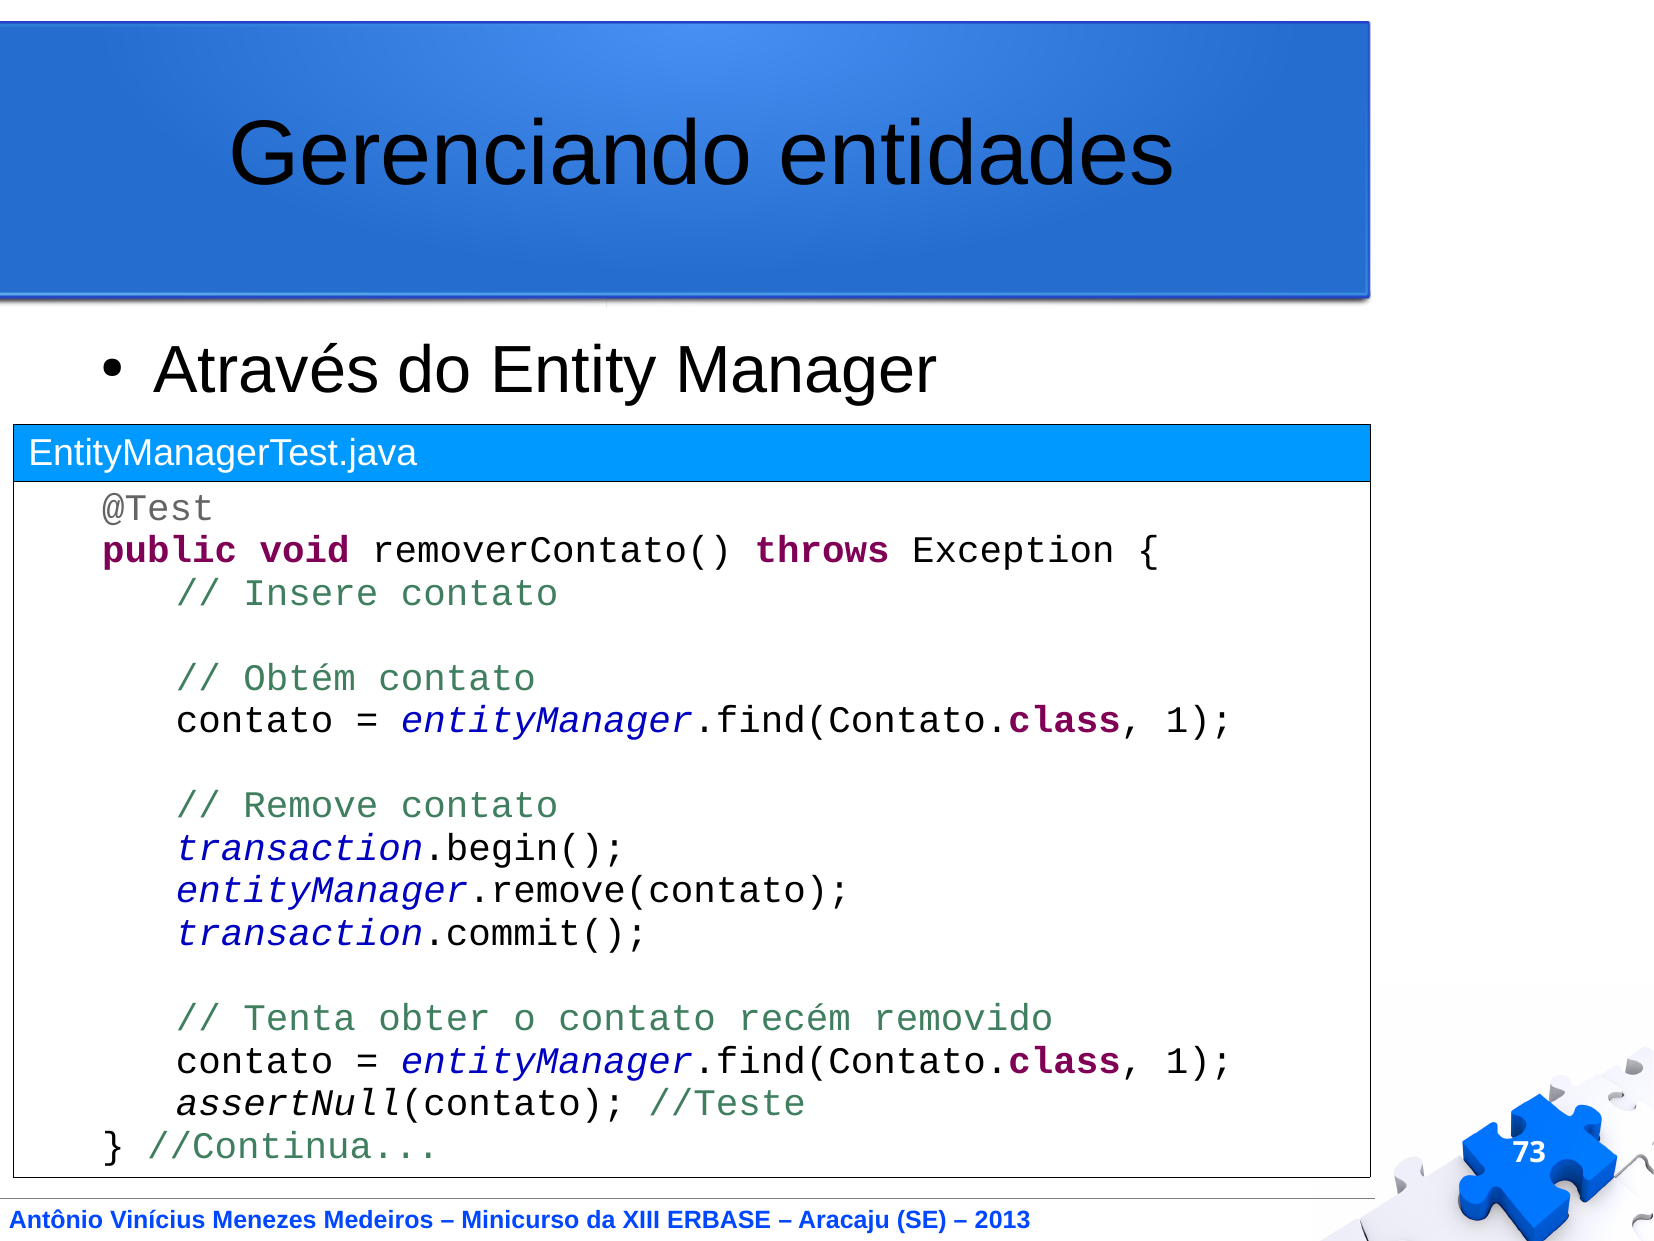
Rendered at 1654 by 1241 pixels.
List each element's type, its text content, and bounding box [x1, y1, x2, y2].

title Gerenciando entidades [82, 49, 1323, 257]
list Através do Entity Manager [82, 332, 1356, 424]
picture [0, 21, 1375, 307]
table_header EntityManagerTest.java [14, 425, 1370, 481]
picture [1311, 983, 1654, 1241]
table_cell @Test public void removerContato() throws Exception { // Insere contato // Obtém contato contato = entityManager.find(Contato.class, 1); // Remove contato transaction.begin(); entityManager.remove(contato); transaction.commit(); // Tenta obter o contato recém removido contato = entityManager.find(Contato.class, 1); assertNull(contato); //Teste } //Continua... [14, 482, 1370, 1177]
